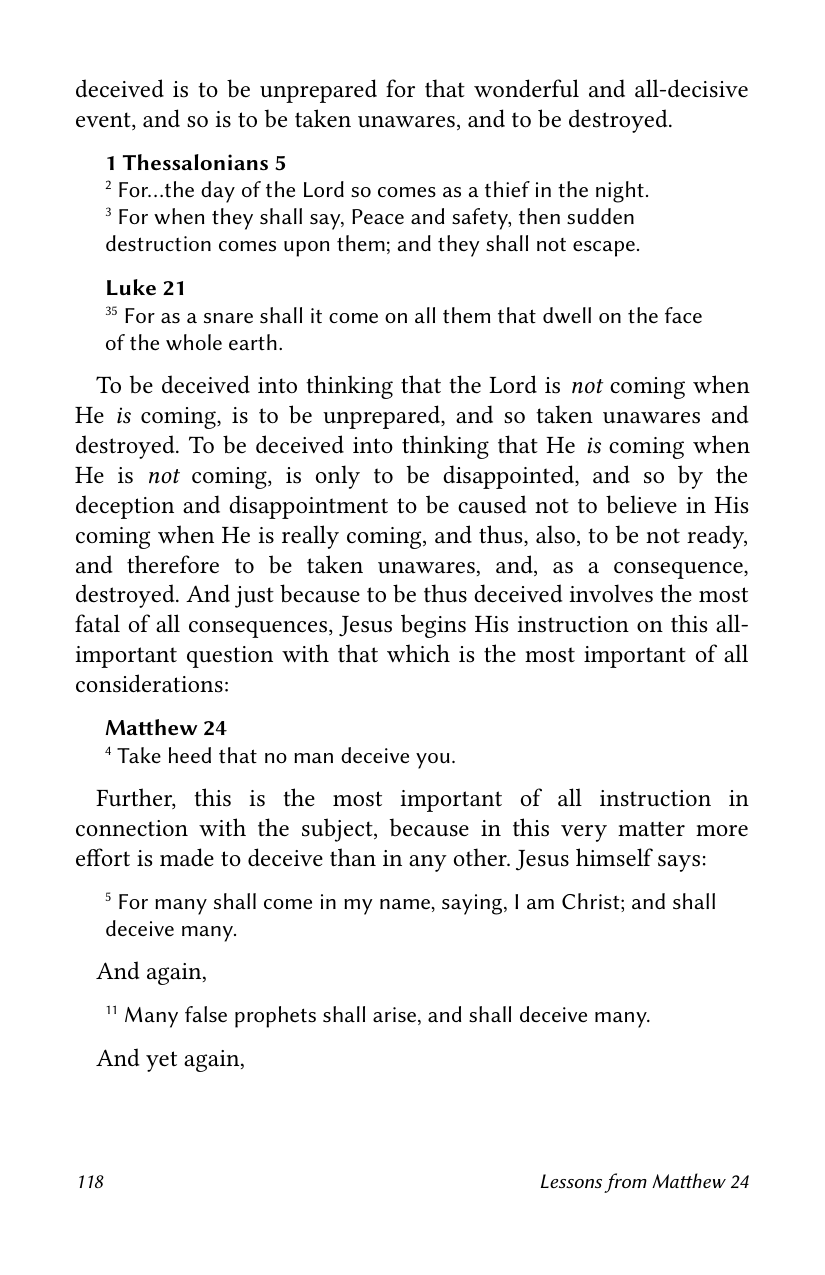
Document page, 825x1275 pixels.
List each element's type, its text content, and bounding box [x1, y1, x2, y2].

text 5 For many shall come in my name, saying, I am Christ; and shall deceive many. [105, 889, 720, 942]
text 11 Many false prophets shall arise, and shall deceive many. [105, 1002, 720, 1028]
text Further, this is the most important of all instruction in connection with the subject, because in this very matter more effort is made to deceive than in any other. Jesus himself says: [75, 784, 750, 873]
text Luke 21 [105, 275, 750, 301]
text 3 For when they shall say, Peace and safety, then sudden destruction comes upon them; and they shall not escape. [105, 204, 720, 257]
text 2 For...the day of the Lord so comes as a thief in the night. [105, 177, 720, 203]
text Matthew 24 [105, 715, 750, 741]
text And again, [75, 957, 750, 986]
text 1 Thessalonians 5 [105, 150, 750, 176]
text deceived is to be unprepared for that wonderful and all-decisive event, and so is to be taken unawares, and to be destroyed. [75, 75, 750, 133]
text 35 For as a snare shall it come on all them that dwell on the face of the whole earth. [105, 303, 720, 356]
text To be deceived into thinking that the Lord is not coming when He is coming, is to be unprepared, and so taken unawares and destroyed. To be deceived into thinking that He is coming when He is not coming, is only to be disappointed, and so by the deception and disappointment to be caused not to believe in His coming when He is really coming, and thus, also, to be not ready, and therefore to be taken unawares, and, as a consequence, destroyed. And just because to be thus deceived involves the most fatal of all consequences, Jesus begins His instruction on this all-important question with that which is the most important of all considerations: [75, 371, 750, 699]
text 4 Take heed that no man deceive you. [105, 743, 720, 769]
text And yet again, [75, 1044, 750, 1072]
